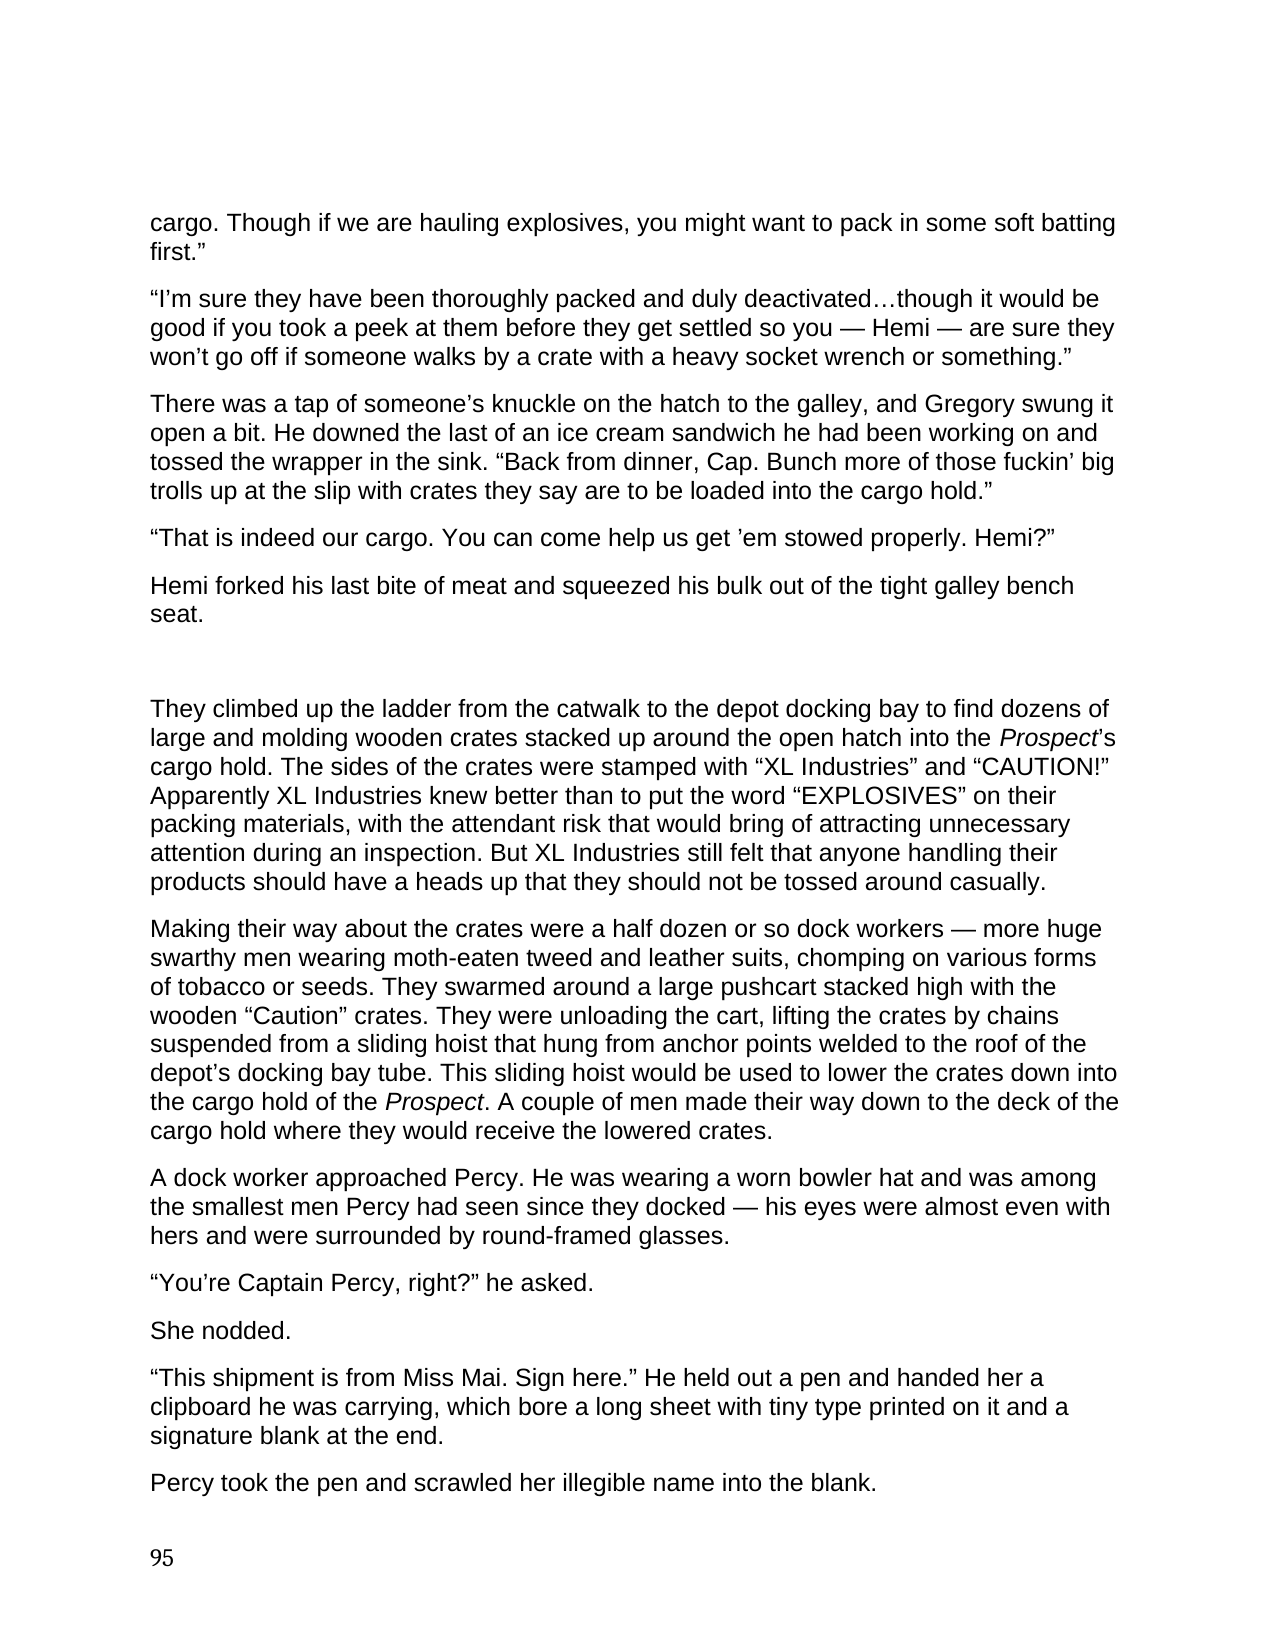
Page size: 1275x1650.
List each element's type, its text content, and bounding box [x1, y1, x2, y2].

text “That is indeed our cargo. You can come help us get ’em stowed properly. Hemi?” [150, 523, 1125, 552]
text Making their way about the crates were a half dozen or so dock workers — more huge swarthy men wearing moth-eaten tweed and leather suits, chomping on various forms of tobacco or seeds. They swarmed around a large pushcart stacked high with the wooden “Caution” crates. They were unloading the cart, lifting the crates by chains suspended from a sliding hoist that hung from anchor points welded to the roof of the depot’s docking bay tube. This sliding hoist would be used to lower the crates down into the cargo hold of the Prospect. A couple of men made their way down to the deck of the cargo hold where they would receive the lowered crates. [150, 914, 1125, 1144]
text “You’re Captain Percy, right?” he asked. [150, 1268, 1125, 1297]
text She nodded. [150, 1316, 1125, 1344]
text Hemi forked his last bite of meat and squeezed his bulk out of the tight galley bench seat. [150, 571, 1125, 628]
text They climbed up the ladder from the catwalk to the depot docking bay to find dozens of large and molding wooden crates stacked up around the open hatch into the Prospect’s cargo hold. The sides of the crates were stamped with “XL Industries” and “CAUTION!” Apparently XL Industries knew better than to put the word “EXPLOSIVES” on their packing materials, with the attendant risk that would bring of attracting unnecessary attention during an inspection. But XL Industries still felt that anyone handling their products should have a heads up that they should not be tossed around casually. [150, 694, 1125, 896]
text “I’m sure they have been thoroughly packed and duly deactivated…though it would be good if you took a peek at them before they get settled so you — Hemi — are sure they won’t go off if someone walks by a crate with a heavy socket wrench or something.” [150, 284, 1125, 371]
text A dock worker approached Percy. He was wearing a worn bowler hat and was among the smallest men Percy had seen since they docked — his eyes were almost even with hers and were surrounded by round-framed glasses. [150, 1163, 1125, 1249]
text There was a tap of someone’s knuckle on the hatch to the galley, and Gregory swung it open a bit. He downed the last of an ice cream sandwich he had been working on and tossed the wrapper in the sink. “Back from dinner, Cap. Bunch more of those fuckin’ big trolls up at the slip with crates they say are to be loaded into the cargo hold.” [150, 389, 1125, 504]
text Percy took the pen and scrawled her illegible name into the blank. [150, 1468, 1125, 1497]
text “This shipment is from Miss Mai. Sign here.” He held out a pen and handed her a clipboard he was carrying, which bore a long sheet with tiny type printed on it and a signature blank at the end. [150, 1363, 1125, 1449]
text cargo. Though if we are hauling explosives, you might want to pack in some soft batting first.” [150, 208, 1125, 266]
